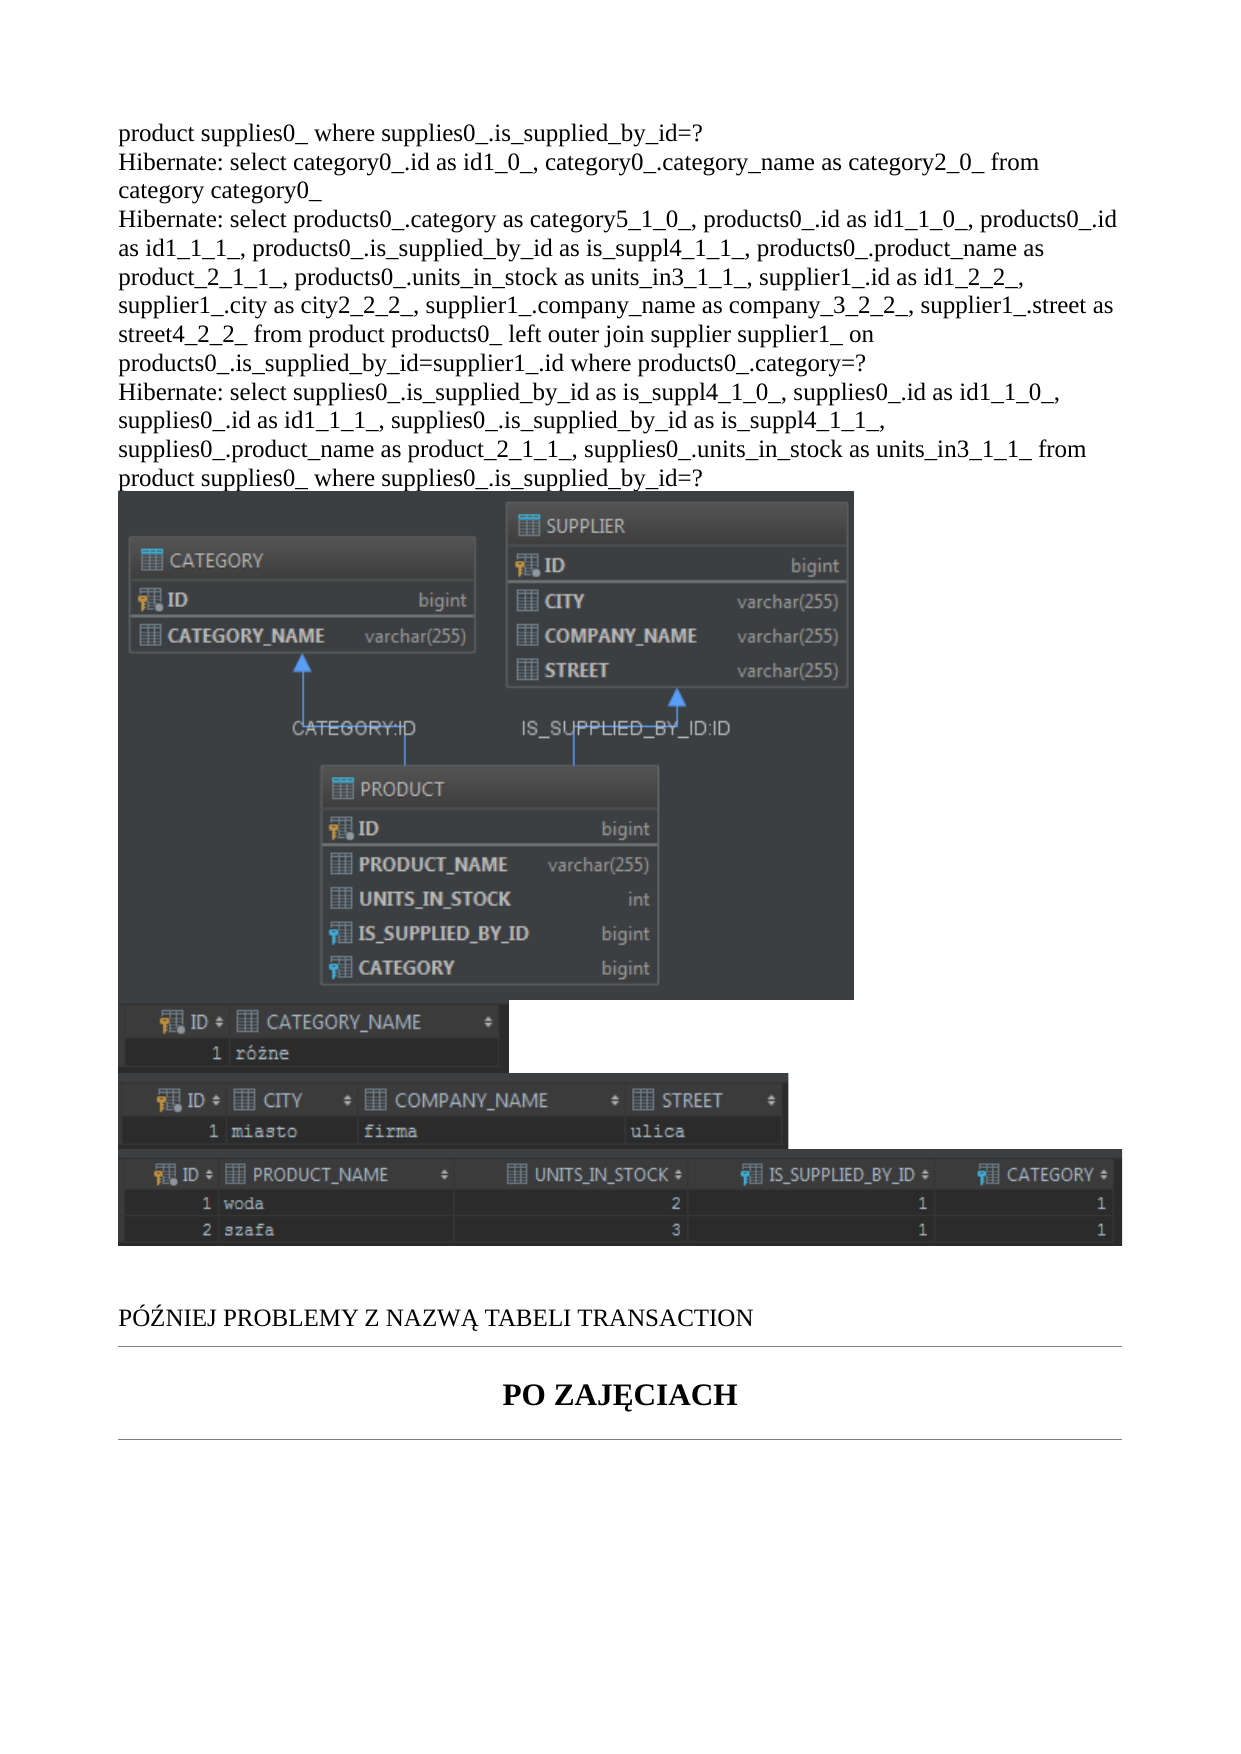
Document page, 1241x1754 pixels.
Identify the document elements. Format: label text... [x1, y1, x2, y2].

picture [118, 491, 1123, 1246]
text PÓŹNIEJ PROBLEMY Z NAZWĄ TABELI TRANSACTION [118, 1303, 1122, 1332]
text product supplies0_ where supplies0_.is_supplied_by_id=? [118, 118, 1122, 147]
text Hibernate: select category0_.id as id1_0_, category0_.category_name as category2_0_ from category category0_ [118, 147, 1122, 204]
text Hibernate: select products0_.category as category5_1_0_, products0_.id as id1_1_0_, products0_.id as id1_1_1_, products0_.is_supplied_by_id as is_suppl4_1_1_, products0_.product_name as product_2_1_1_, products0_.units_in_stock as units_in3_1_1_, supplier1_.id as id1_2_2_, supplier1_.city as city2_2_2_, supplier1_.company_name as company_3_2_2_, supplier1_.street as street4_2_2_ from product products0_ left outer join supplier supplier1_ on products0_.is_supplied_by_id=supplier1_.id where products0_.category=? [118, 204, 1122, 377]
text Hibernate: select supplies0_.is_supplied_by_id as is_suppl4_1_0_, supplies0_.id as id1_1_0_, supplies0_.id as id1_1_1_, supplies0_.is_supplied_by_id as is_suppl4_1_1_, supplies0_.product_name as product_2_1_1_, supplies0_.units_in_stock as units_in3_1_1_ from product supplies0_ where supplies0_.is_supplied_by_id=? [118, 377, 1122, 492]
text PO ZAJĘCIACH [118, 1376, 1122, 1412]
